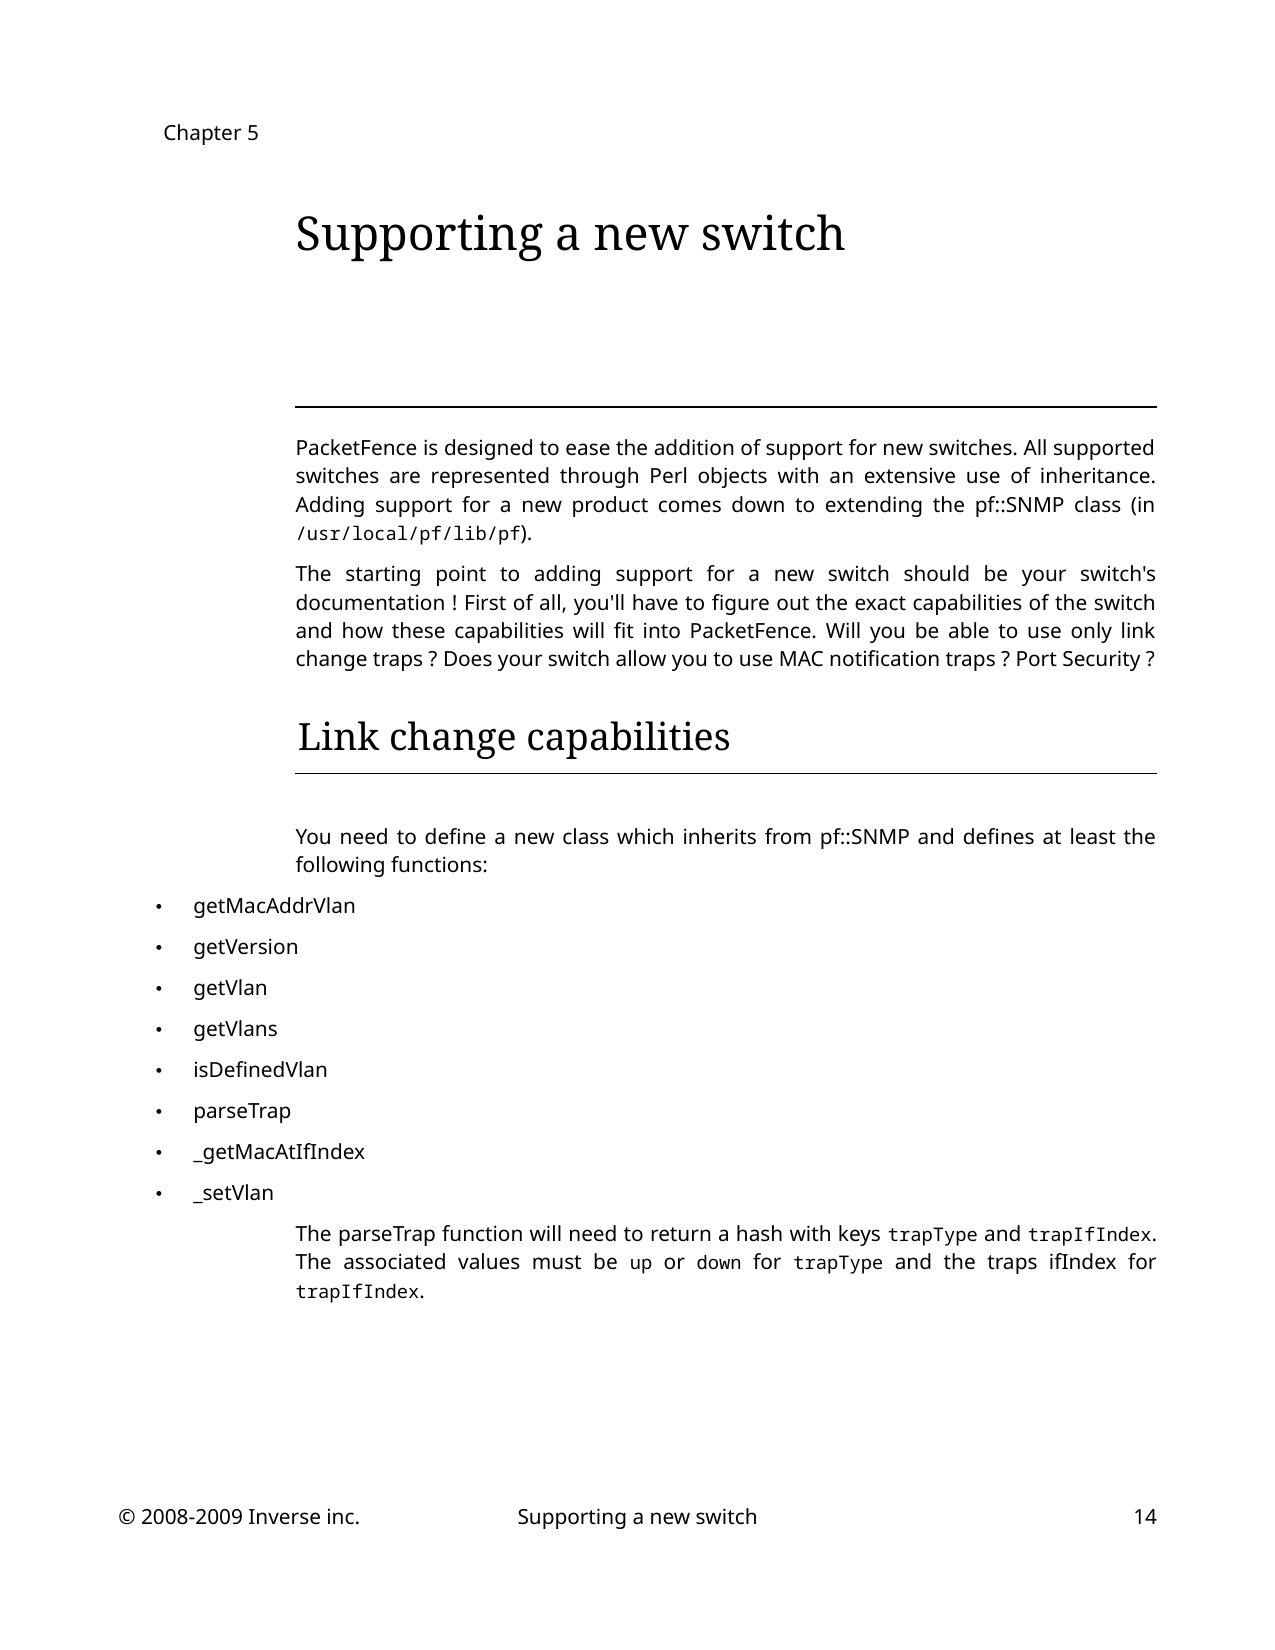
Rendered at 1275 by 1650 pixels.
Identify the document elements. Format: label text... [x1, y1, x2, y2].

list _getMacAtIfIndex [156, 1137, 1157, 1165]
list getVlans [156, 1014, 1157, 1043]
list parseTrap [156, 1096, 1157, 1124]
list isDefinedVlan [156, 1055, 1157, 1083]
list getMacAddrVlan [156, 891, 1157, 920]
text You need to define a new class which inherits from pf::SNMP and defines at least the following functions: [295, 822, 1157, 879]
text The parseTrap function will need to return a hash with keys trapType and trapIfIndex. The associated values must be up or down for trapType and the traps ifIndex for trapIfIndex. [295, 1219, 1157, 1304]
subtitle Link change capabilities [295, 710, 1157, 773]
list getVlan [156, 973, 1157, 1002]
subtitle Supporting a new switch [295, 201, 1157, 406]
list getVersion [156, 932, 1157, 961]
text The starting point to adding support for a new switch should be your switch's documentation ! First of all, you'll have to figure out the exact capabilities of the switch and how these capabilities will fit into PacketFence. Will you be able to use only link change traps ? Does your switch allow you to use MAC notification traps ? Port Security ? [295, 559, 1157, 673]
text PacketFence is designed to ease the addition of support for new switches. All supported switches are represented through Perl objects with an extensive use of inheritance. Adding support for a new product comes down to extending the pf::SNMP class (in /usr/local/pf/lib/pf). [295, 433, 1157, 547]
list _setVlan [156, 1178, 1157, 1206]
